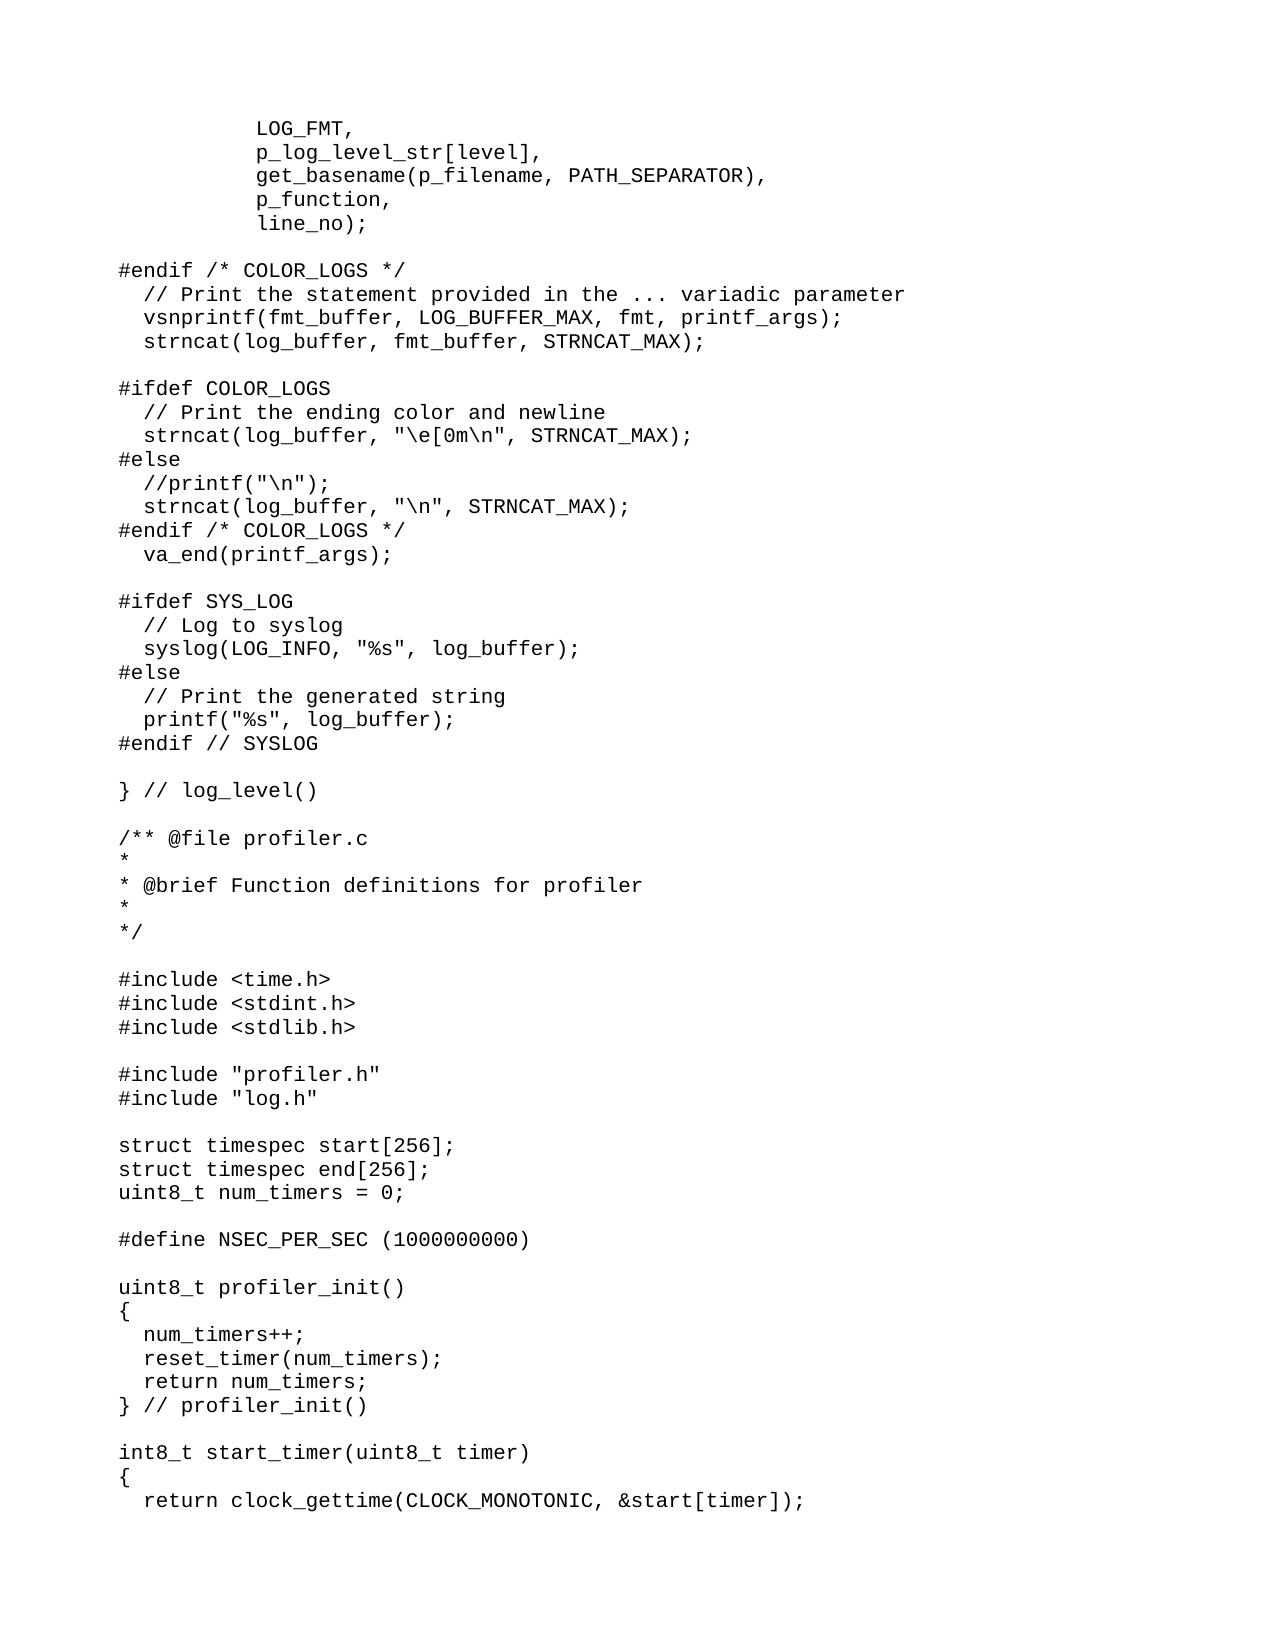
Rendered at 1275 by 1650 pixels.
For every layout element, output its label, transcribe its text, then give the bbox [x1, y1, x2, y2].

text struct timespec start[256]; [118, 1135, 1157, 1158]
text #endif /* COLOR_LOGS */ [118, 520, 1157, 544]
text #include "log.h" [118, 1088, 1157, 1111]
text // Print the statement provided in the ... variadic parameter [118, 284, 1157, 307]
text uint8_t profiler_init() [118, 1277, 1157, 1300]
text { [118, 1300, 1157, 1324]
text */ [118, 922, 1157, 946]
text return num_timers; [118, 1371, 1157, 1395]
text #ifdef SYS_LOG [118, 591, 1157, 615]
text strncat(log_buffer, "\e[0m\n", STRNCAT_MAX); [118, 426, 1157, 449]
text //printf("\n"); [118, 473, 1157, 496]
text strncat(log_buffer, "\n", STRNCAT_MAX); [118, 496, 1157, 520]
text va_end(printf_args); [118, 544, 1157, 567]
text #include <stdlib.h> [118, 1017, 1157, 1040]
text #endif /* COLOR_LOGS */ [118, 260, 1157, 284]
text p_log_level_str[level], [118, 142, 1157, 165]
text // Print the ending color and newline [118, 402, 1157, 426]
text // Log to syslog [118, 615, 1157, 638]
text } // log_level() [118, 780, 1157, 804]
text LOG_FMT, [118, 118, 1157, 142]
text /** @file profiler.c [118, 827, 1157, 851]
text // Print the generated string [118, 686, 1157, 709]
text struct timespec end[256]; [118, 1158, 1157, 1182]
text int8_t start_timer(uint8_t timer) [118, 1442, 1157, 1466]
text #include <stdint.h> [118, 993, 1157, 1017]
text { [118, 1466, 1157, 1489]
text #define NSEC_PER_SEC (1000000000) [118, 1229, 1157, 1253]
text return clock_gettime(CLOCK_MONOTONIC, &start[timer]); [118, 1489, 1157, 1513]
text #else [118, 449, 1157, 473]
text * @brief Function definitions for profiler [118, 875, 1157, 898]
text #else [118, 662, 1157, 686]
text uint8_t num_timers = 0; [118, 1182, 1157, 1206]
text vsnprintf(fmt_buffer, LOG_BUFFER_MAX, fmt, printf_args); [118, 307, 1157, 331]
text line_no); [118, 213, 1157, 236]
text p_function, [118, 189, 1157, 213]
text #ifdef COLOR_LOGS [118, 378, 1157, 402]
text num_timers++; [118, 1324, 1157, 1348]
text printf("%s", log_buffer); [118, 709, 1157, 733]
text #include "profiler.h" [118, 1064, 1157, 1088]
text * [118, 851, 1157, 875]
text syslog(LOG_INFO, "%s", log_buffer); [118, 638, 1157, 662]
text strncat(log_buffer, fmt_buffer, STRNCAT_MAX); [118, 331, 1157, 354]
text reset_timer(num_timers); [118, 1348, 1157, 1371]
text #include <time.h> [118, 969, 1157, 993]
text * [118, 898, 1157, 922]
text } // profiler_init() [118, 1395, 1157, 1419]
text get_basename(p_filename, PATH_SEPARATOR), [118, 165, 1157, 189]
text #endif // SYSLOG [118, 733, 1157, 757]
